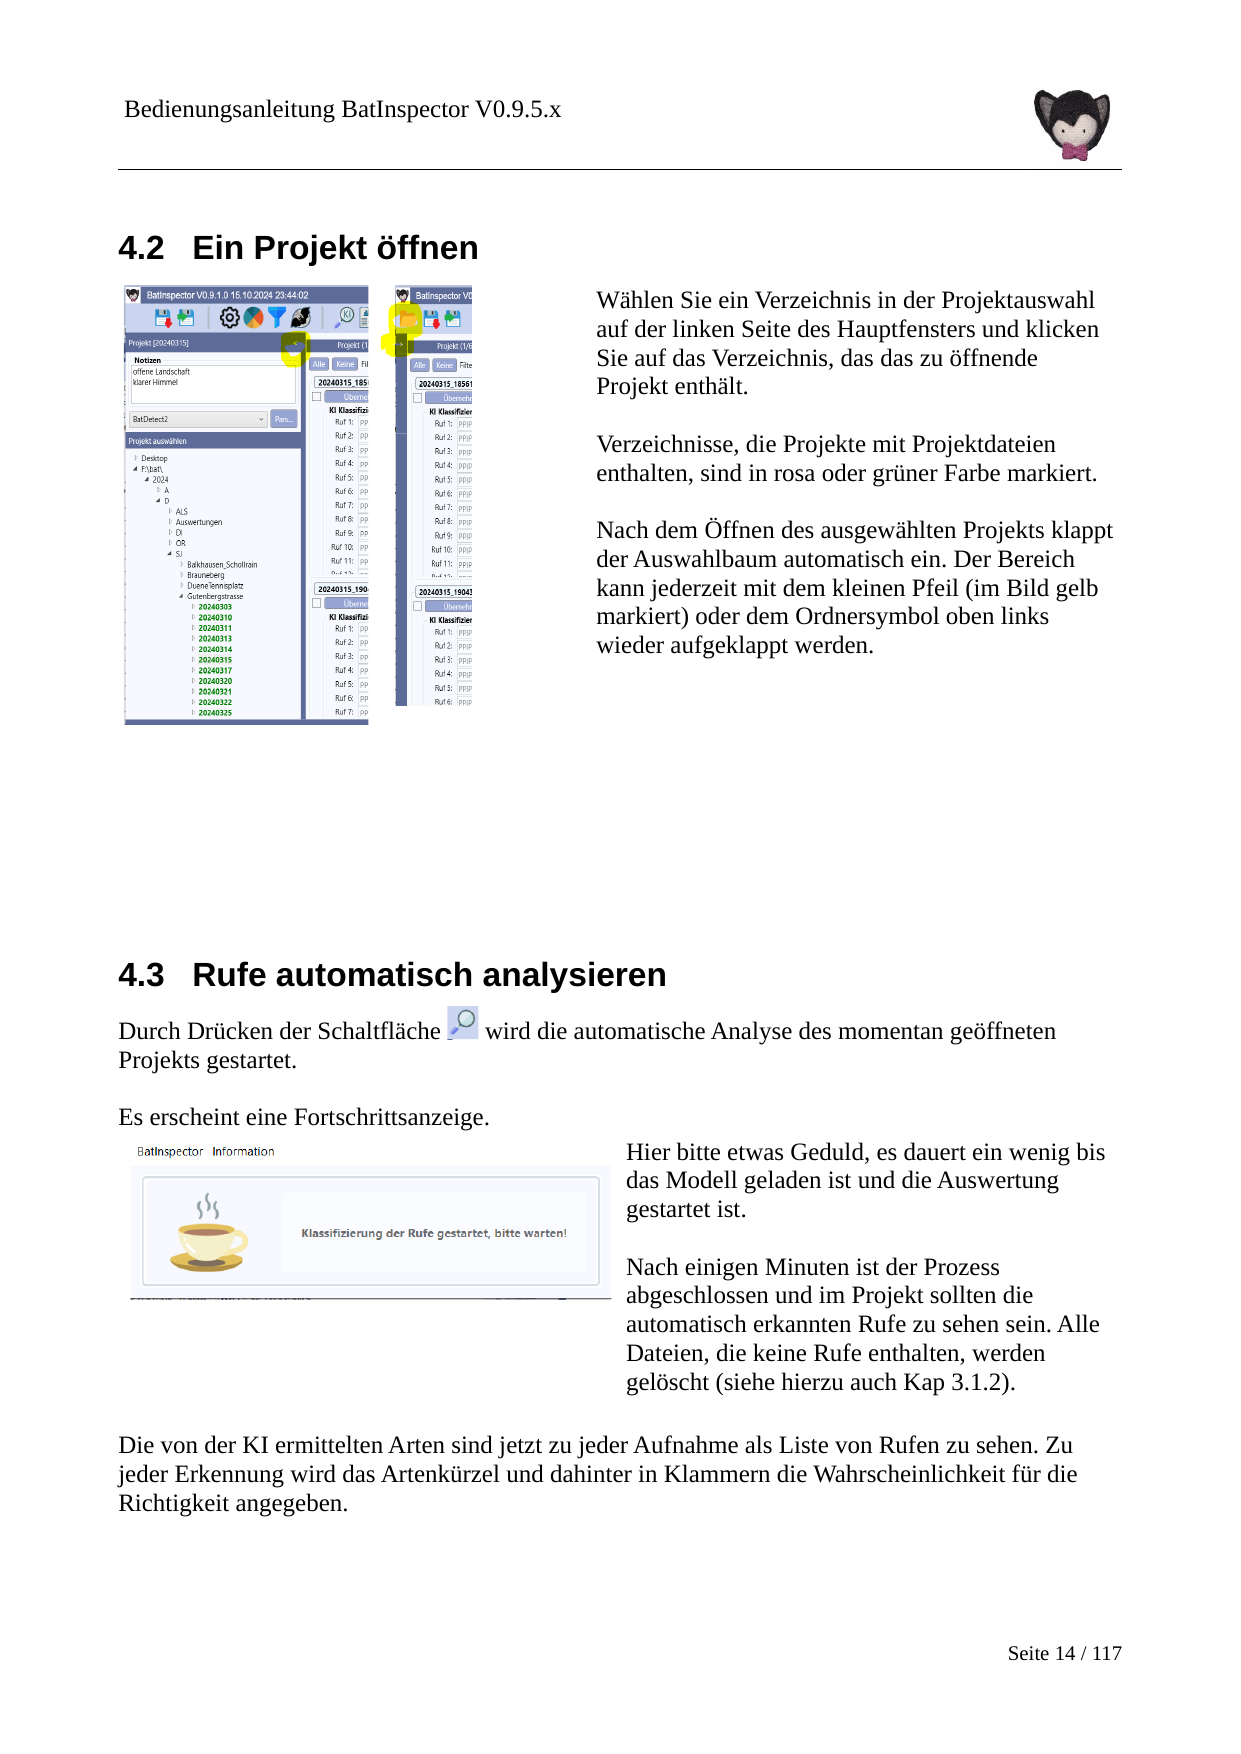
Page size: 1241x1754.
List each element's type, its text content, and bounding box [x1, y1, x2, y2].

picture [1030, 80, 1119, 169]
picture [447, 1006, 479, 1040]
table_header Hier bitte etwas Geduld, es dauert ein wenig bis das Modell geladen ist und die Auswertung gestartet ist. Nach einigen Minuten ist der Prozess abgeschlossen und im Projekt sollten die automatisch erkannten Rufe zu sehen sein. Alle Dateien, die keine Rufe enthalten, werden gelöscht (siehe hierzu auch Kap 3.1.2). [620, 1131, 1122, 1401]
picture [380, 285, 472, 696]
picture [130, 1136, 612, 1300]
text Es erscheint eine Fortschrittsanzeige. [118, 1102, 1122, 1131]
table_header Wählen Sie ein Verzeichnis in der Projektauswahl auf der linken Seite des Hauptfensters und klicken Sie auf das Verzeichnis, das das zu öffnende Projekt enthält. Verzeichnisse, die Projekte mit Projektdateien enthalten, sind in rosa oder grüner Farbe markiert. Nach dem Öffnen des ausgewählten Projekts klappt der Auswahlbaum automatisch ein. Der Bereich kann jederzeit mit dem kleinen Pfeil (im Bild gelb markiert) oder dem Ordnersymbol oben links wieder aufgeklappt werden. [590, 279, 1122, 905]
subtitle Rufe automatisch analysieren [118, 955, 1122, 993]
table_header [118, 279, 590, 905]
subtitle Ein Projekt öffnen [118, 228, 1122, 267]
text Durch Drücken der Schaltfläche wird die automatische Analyse des momentan geöffneten Projekts gestartet. [118, 1006, 1122, 1074]
text Die von der KI ermittelten Arten sind jetzt zu jeder Aufnahme als Liste von Rufen zu sehen. Zu jeder Erkennung wird das Artenkürzel und dahinter in Klammern die Wahrscheinlichkeit für die Richtigkeit angegeben. [118, 1430, 1122, 1516]
picture [123, 285, 369, 725]
table_header [118, 1131, 620, 1401]
